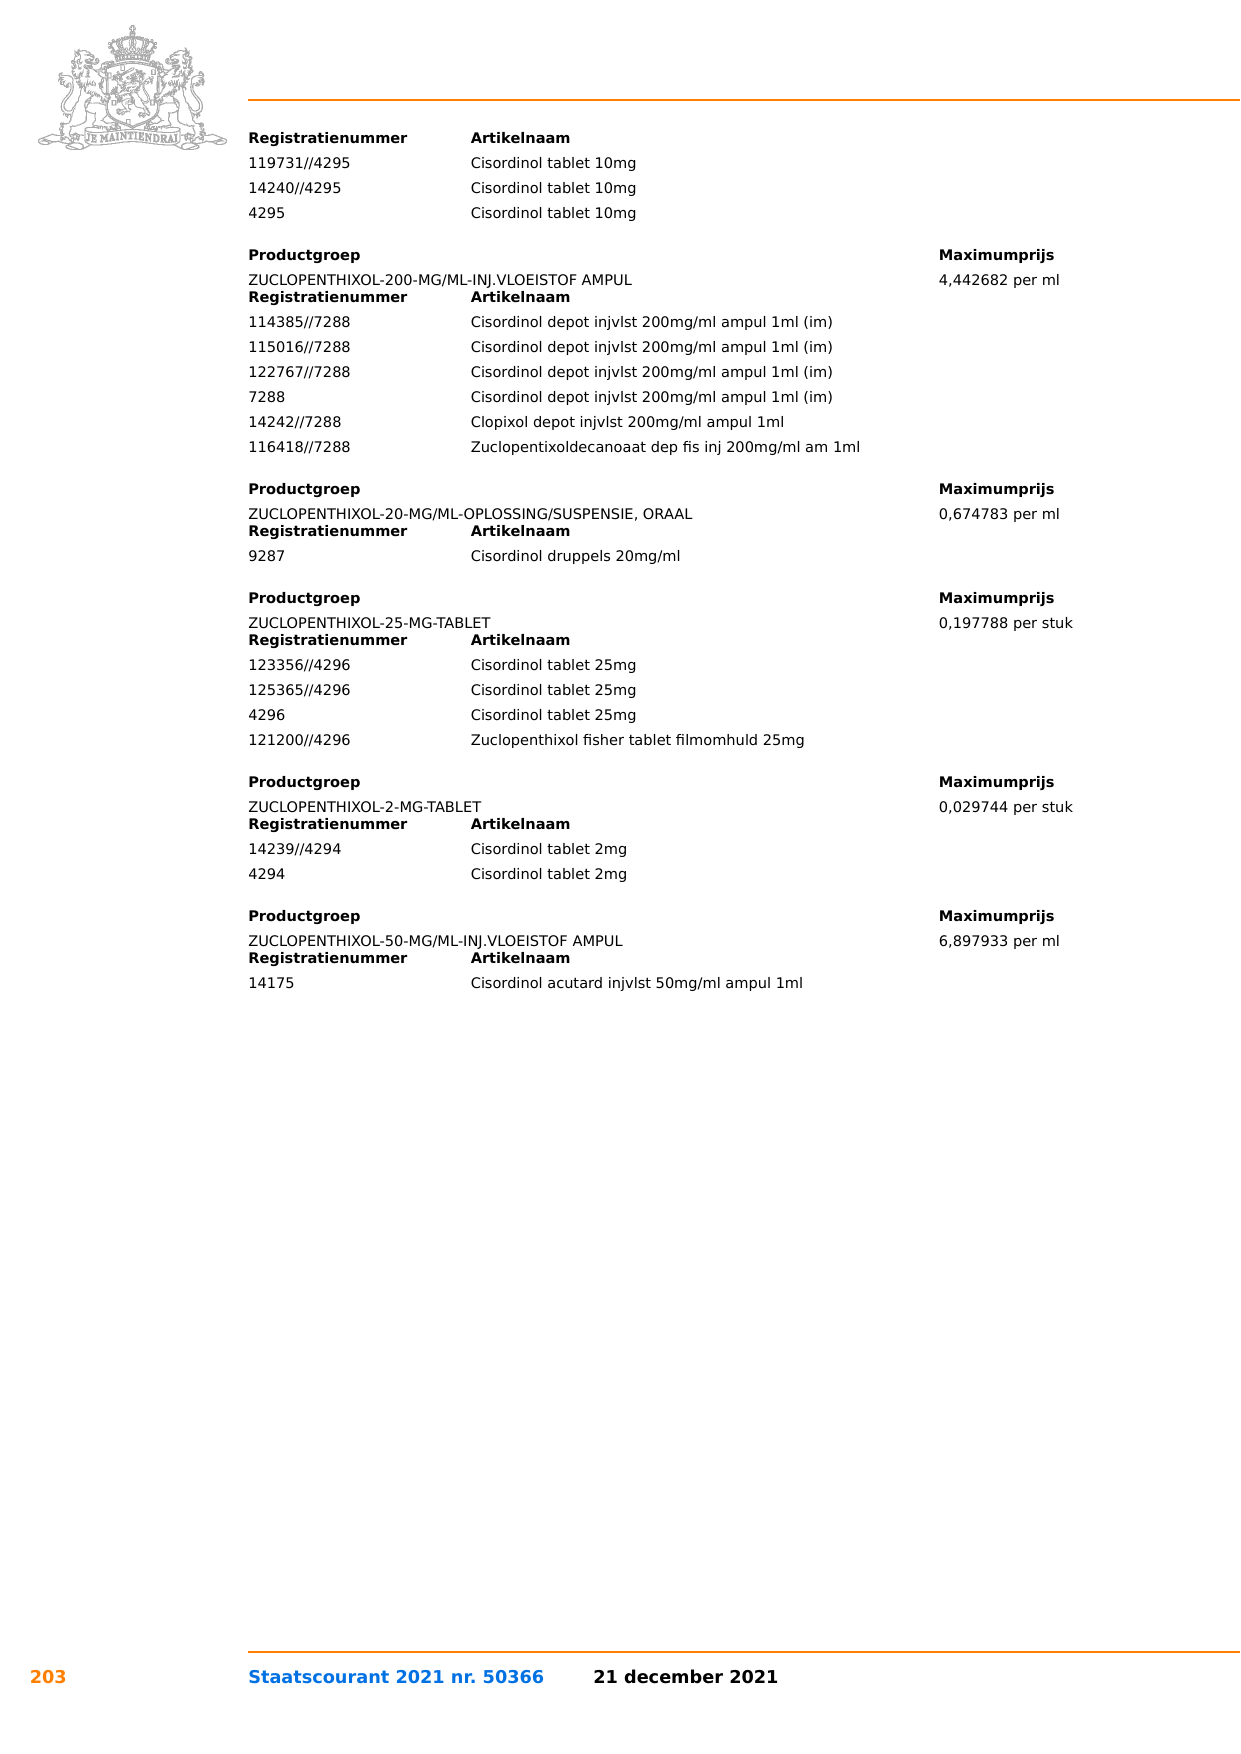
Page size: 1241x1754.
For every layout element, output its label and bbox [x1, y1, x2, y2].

picture [38, 25, 227, 150]
